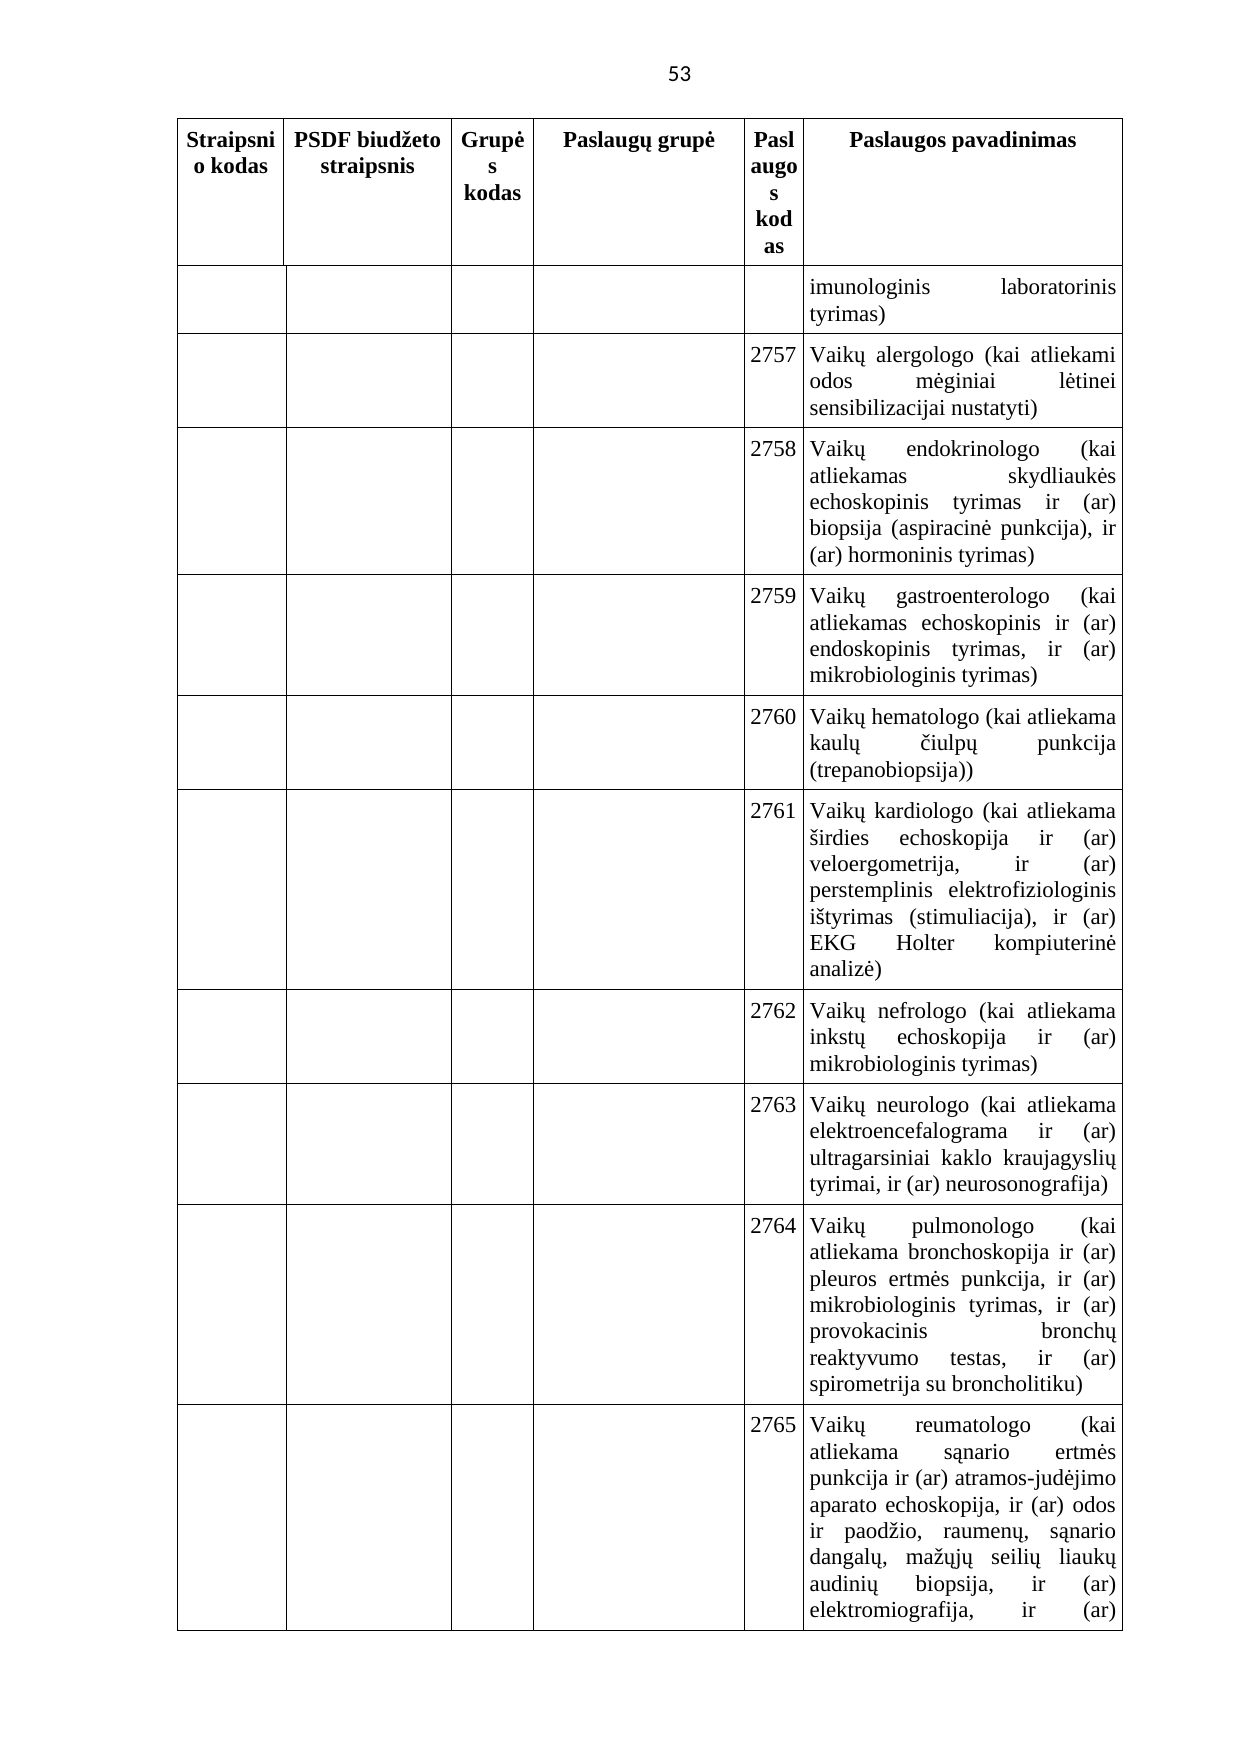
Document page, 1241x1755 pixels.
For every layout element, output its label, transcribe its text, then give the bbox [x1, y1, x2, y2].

table_cell 2762 [745, 990, 803, 1083]
table_cell 2763 [745, 1084, 803, 1204]
table_cell [452, 1405, 533, 1629]
table_cell [178, 1405, 286, 1629]
table_cell [745, 266, 803, 333]
table_cell Vaikų hematologo (kai atliekama kaulų čiulpų punkcija (trepanobiopsija)) [804, 696, 1122, 789]
table_cell [452, 334, 533, 427]
table_cell [452, 1205, 533, 1403]
table_cell [452, 990, 533, 1083]
table_cell imunologinis laboratorinis tyrimas) [804, 266, 1122, 333]
table_cell [178, 575, 286, 695]
table_cell Vaikų reumatologo (kai atliekama sąnario ertmės punkcija ir (ar) atramos-judėjimo aparato echoskopija, ir (ar) odos ir paodžio, raumenų, sąnario dangalų, mažųjų seilių liaukų audinių biopsija, ir (ar) elektromiografija, ir (ar) [804, 1405, 1122, 1629]
table_cell [534, 1205, 744, 1403]
table_cell Vaikų pulmonologo (kai atliekama bronchoskopija ir (ar) pleuros ertmės punkcija, ir (ar) mikrobiologinis tyrimas, ir (ar) provokacinis bronchų reaktyvumo testas, ir (ar) spirometrija su broncholitiku) [804, 1205, 1122, 1403]
table_cell [534, 1084, 744, 1204]
table_cell [287, 1405, 451, 1629]
table_header PSDF biudžeto straipsnis [284, 119, 451, 265]
table_header Paslaugos kodas [745, 119, 803, 265]
table_cell 2764 [745, 1205, 803, 1403]
table_cell 2757 [745, 334, 803, 427]
table_cell [534, 1405, 744, 1629]
table_cell [534, 334, 744, 427]
table_cell [534, 990, 744, 1083]
table_cell [534, 696, 744, 789]
table_cell [534, 790, 744, 989]
table_cell 2759 [745, 575, 803, 695]
table_cell [452, 575, 533, 695]
table_cell [178, 1084, 286, 1204]
table_cell Vaikų gastroenterologo (kai atliekamas echoskopinis ir (ar) endoskopinis tyrimas, ir (ar) mikrobiologinis tyrimas) [804, 575, 1122, 695]
table_cell Vaikų kardiologo (kai atliekama širdies echoskopija ir (ar) veloergometrija, ir (ar) perstemplinis elektrofiziologinis ištyrimas (stimuliacija), ir (ar) EKG Holter kompiuterinė analizė) [804, 790, 1122, 989]
table_cell [287, 696, 451, 789]
table_cell [534, 428, 744, 574]
table_cell [534, 575, 744, 695]
table_cell [178, 334, 286, 427]
table_cell Vaikų nefrologo (kai atliekama inkstų echoskopija ir (ar) mikrobiologinis tyrimas) [804, 990, 1122, 1083]
table_cell [178, 428, 286, 574]
table_cell 2760 [745, 696, 803, 789]
table_header Paslaugų grupė [534, 119, 744, 265]
table_cell Vaikų neurologo (kai atliekama elektroencefalograma ir (ar) ultragarsiniai kaklo kraujagyslių tyrimai, ir (ar) neurosonografija) [804, 1084, 1122, 1204]
table_cell [534, 266, 744, 333]
table_cell 2765 [745, 1405, 803, 1629]
table_cell Vaikų alergologo (kai atliekami odos mėginiai lėtinei sensibilizacijai nustatyti) [804, 334, 1122, 427]
table_cell [287, 575, 451, 695]
table_cell [452, 696, 533, 789]
table_cell [287, 334, 451, 427]
table_cell [287, 790, 451, 989]
table_cell [287, 1205, 451, 1403]
table_cell [287, 990, 451, 1083]
table_cell [178, 790, 286, 989]
table_cell [178, 696, 286, 789]
table_cell Vaikų endokrinologo (kai atliekamas skydliaukės echoskopinis tyrimas ir (ar) biopsija (aspiracinė punkcija), ir (ar) hormoninis tyrimas) [804, 428, 1122, 574]
table_header Paslaugos pavadinimas [804, 119, 1122, 265]
table_cell [178, 1205, 286, 1403]
table_header Straipsnio kodas [178, 119, 283, 265]
table_cell [452, 1084, 533, 1204]
table_cell [178, 990, 286, 1083]
table_cell [452, 428, 533, 574]
table_cell [287, 1084, 451, 1204]
table_cell [287, 428, 451, 574]
table_cell [287, 266, 451, 333]
table_cell [178, 266, 286, 333]
table_cell 2758 [745, 428, 803, 574]
table_cell 2761 [745, 790, 803, 989]
table_header Grupės kodas [452, 119, 533, 265]
table_cell [452, 790, 533, 989]
table_cell [452, 266, 533, 333]
